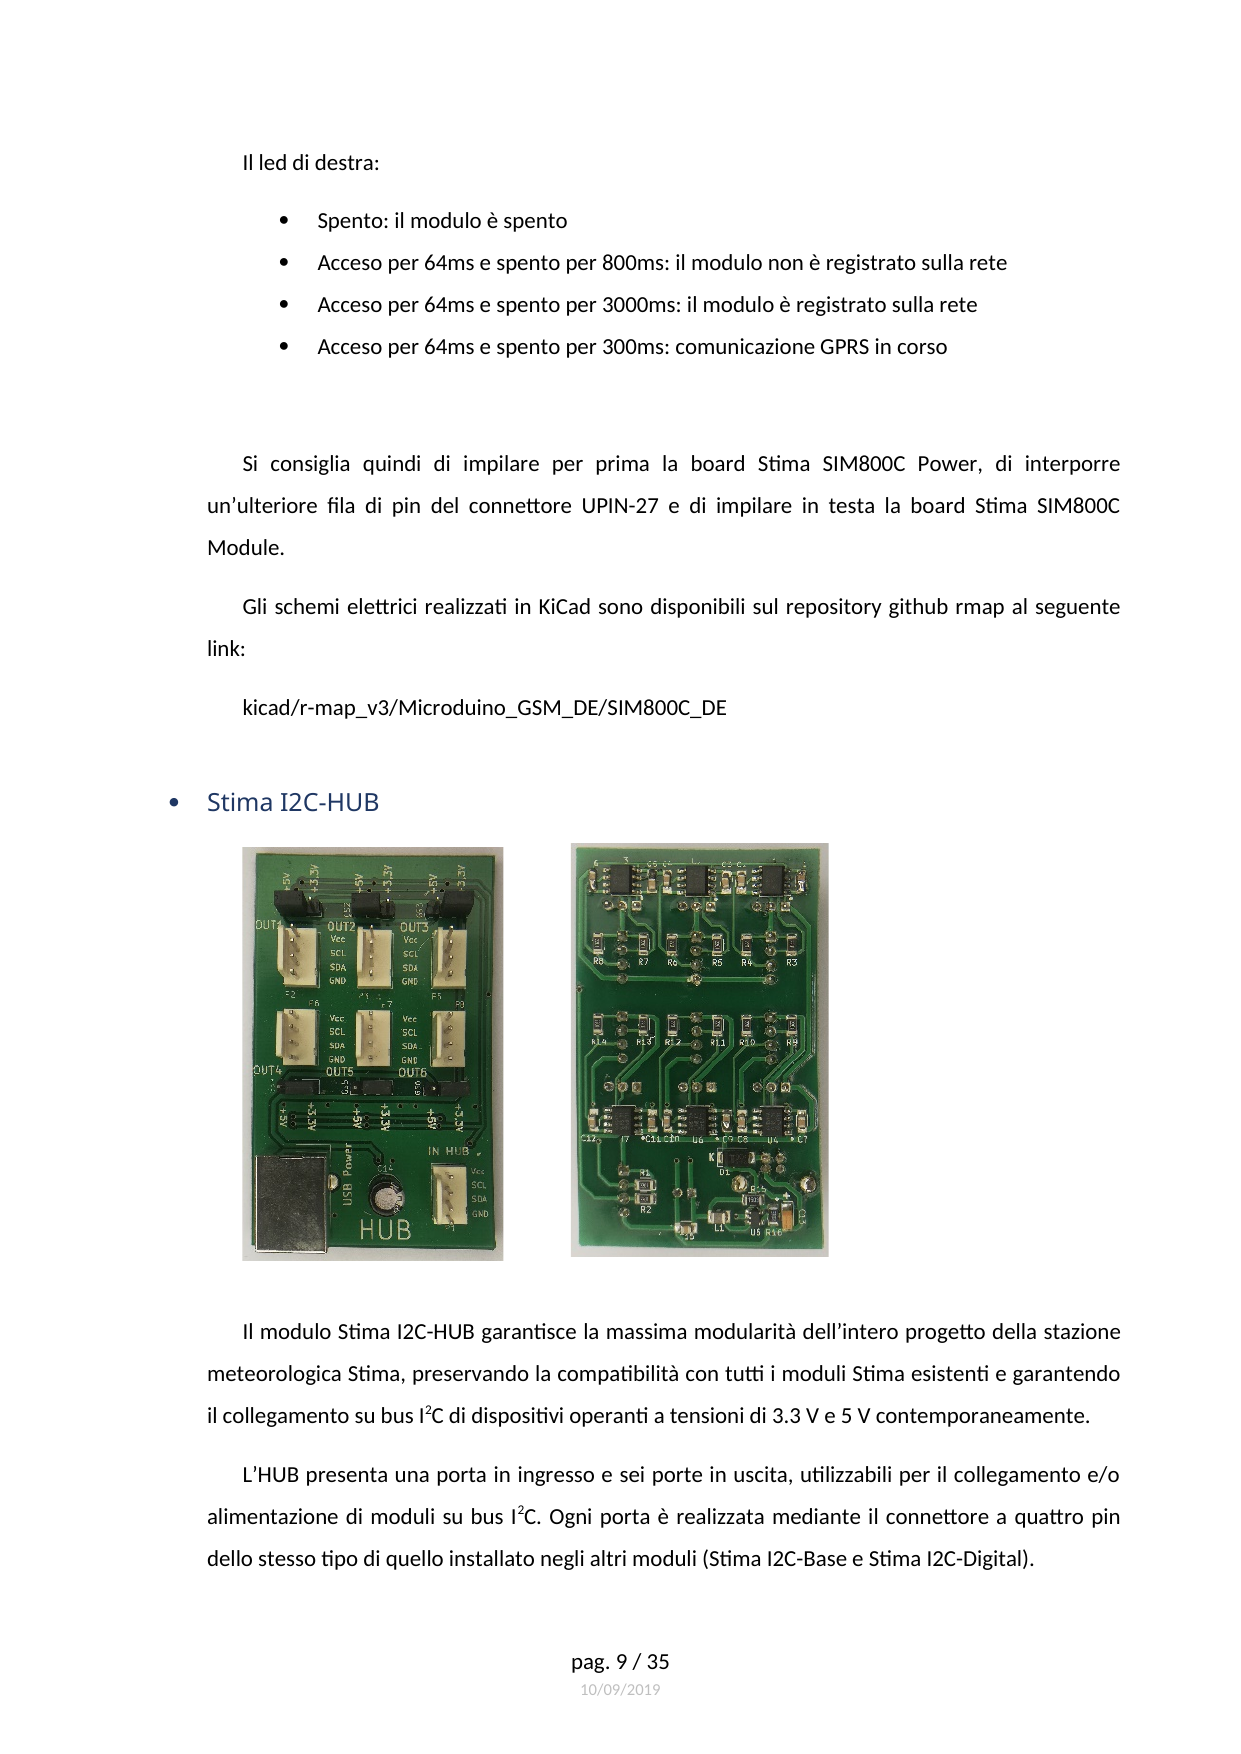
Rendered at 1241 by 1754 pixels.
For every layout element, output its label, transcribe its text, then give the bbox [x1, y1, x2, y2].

text Il modulo Stima I2C-HUB garantisce la massima modularità dell’intero progetto della stazione meteorologica Stima, preservando la compatibilità con tutti i moduli Stima esistenti e garantendo il collegamento su bus I2C di dispositivi operanti a tensioni di 3.3 V e 5 V contemporaneamente. [207, 1317, 1122, 1429]
list Acceso per 64ms e spento per 300ms: comunicazione GPRS in corso [280, 332, 1122, 360]
list Acceso per 64ms e spento per 800ms: il modulo non è registrato sulla rete [280, 248, 1122, 276]
text Gli schemi elettrici realizzati in KiCad sono disponibili sul repository github rmap al seguente link: [207, 592, 1122, 662]
text Si consiglia quindi di impilare per prima la board Stima SIM800C Power, di interporre un’ulteriore fila di pin del connettore UPIN-27 e di impilare in testa la board Stima SIM800C Module. [207, 449, 1122, 561]
picture [242, 847, 504, 1261]
text kicad/r-map_v3/Microduino_GSM_DE/SIM800C_DE [207, 693, 1122, 721]
text L’HUB presenta una porta in ingresso e sei porte in uscita, utilizzabili per il collegamento e/o alimentazione di moduli su bus I2C. Ogni porta è realizzata mediante il connettore a quattro pin dello stesso tipo di quello installato negli altri moduli (Stima I2C-Base e Stima I2C-Digital). [207, 1460, 1122, 1572]
picture [570, 843, 829, 1257]
list Spento: il modulo è spento [280, 206, 1122, 234]
subtitle Stima I2C-HUB [169, 785, 1122, 819]
text Il led di destra: [207, 148, 1122, 176]
list Acceso per 64ms e spento per 3000ms: il modulo è registrato sulla rete [280, 290, 1122, 318]
